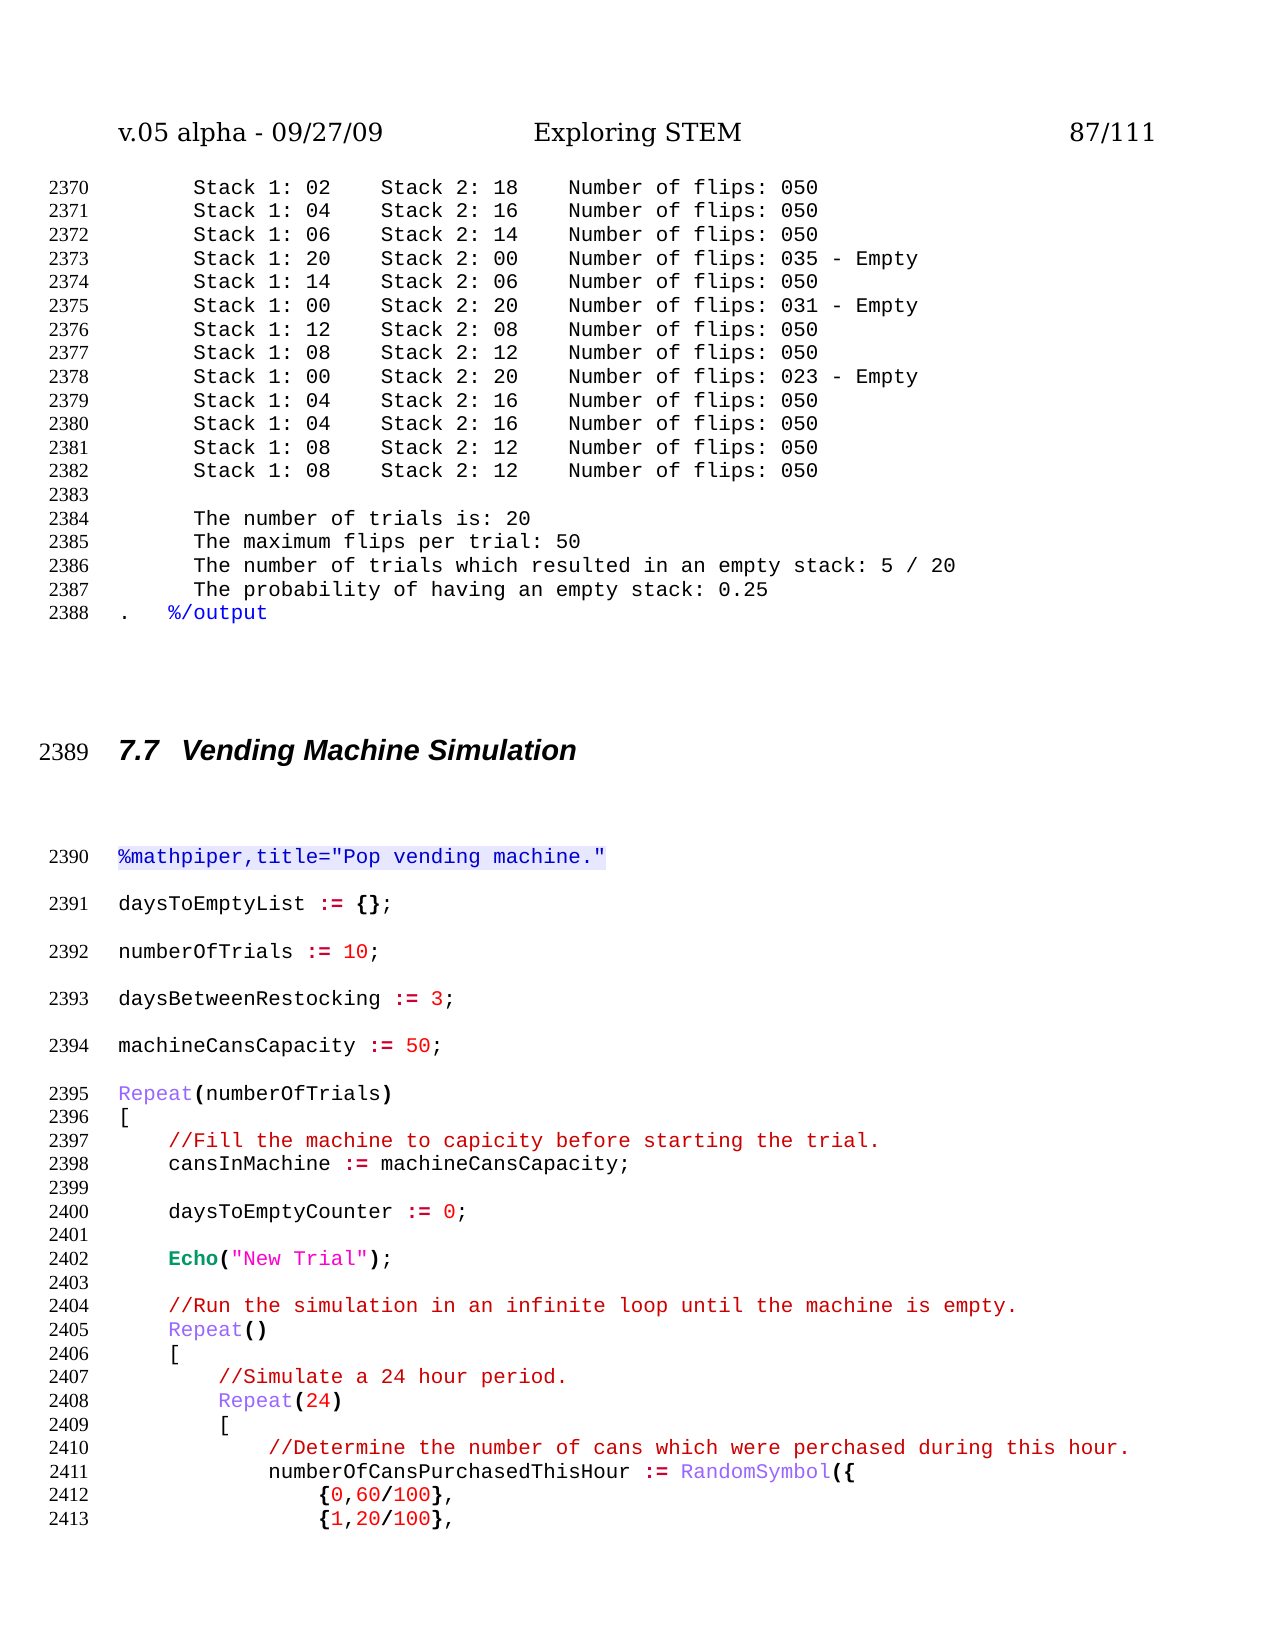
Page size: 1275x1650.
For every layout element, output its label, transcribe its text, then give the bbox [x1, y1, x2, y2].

text //Simulate a 24 hour period. [118, 1366, 1157, 1390]
text Stack 1: 08 Stack 2: 12 Number of flips: 050 [118, 342, 1157, 366]
text The number of trials is: 20 [118, 508, 1157, 531]
text Stack 1: 12 Stack 2: 08 Number of flips: 050 [118, 319, 1157, 342]
text daysToEmptyList := {}; [118, 893, 1157, 917]
text numberOfTrials := 10; [118, 941, 1157, 964]
text machineCansCapacity := 50; [118, 1035, 1157, 1059]
text {0,60/100}, [118, 1484, 1157, 1508]
text //Fill the machine to capicity before starting the trial. [118, 1130, 1157, 1153]
text Stack 1: 00 Stack 2: 20 Number of flips: 031 - Empty [118, 295, 1157, 319]
text Stack 1: 02 Stack 2: 18 Number of flips: 050 [118, 177, 1157, 200]
text Repeat(numberOfTrials) [118, 1082, 1157, 1106]
text cansInMachine := machineCansCapacity; [118, 1153, 1157, 1177]
text daysToEmptyCounter := 0; [118, 1201, 1157, 1224]
text [ [118, 1413, 1157, 1437]
text %mathpiper,title="Pop vending machine." [118, 846, 1157, 870]
text Stack 1: 20 Stack 2: 00 Number of flips: 035 - Empty [118, 248, 1157, 271]
text //Run the simulation in an infinite loop until the machine is empty. [118, 1295, 1157, 1319]
text Repeat() [118, 1319, 1157, 1343]
text daysBetweenRestocking := 3; [118, 988, 1157, 1012]
text . %/output [118, 602, 1157, 626]
text Repeat(24) [118, 1390, 1157, 1413]
text The probability of having an empty stack: 0.25 [118, 579, 1157, 602]
text Stack 1: 00 Stack 2: 20 Number of flips: 023 - Empty [118, 366, 1157, 389]
text Stack 1: 08 Stack 2: 12 Number of flips: 050 [118, 461, 1157, 484]
text [ [118, 1106, 1157, 1130]
text Stack 1: 04 Stack 2: 16 Number of flips: 050 [118, 389, 1157, 413]
text Stack 1: 04 Stack 2: 16 Number of flips: 050 [118, 413, 1157, 437]
text Stack 1: 04 Stack 2: 16 Number of flips: 050 [118, 200, 1157, 224]
text //Determine the number of cans which were perchased during this hour. [118, 1437, 1157, 1461]
text numberOfCansPurchasedThisHour := RandomSymbol({ [118, 1461, 1157, 1484]
text Echo("New Trial"); [118, 1248, 1157, 1272]
subtitle Vending Machine Simulation [118, 733, 1157, 766]
text Stack 1: 08 Stack 2: 12 Number of flips: 050 [118, 437, 1157, 461]
text The number of trials which resulted in an empty stack: 5 / 20 [118, 555, 1157, 579]
text The maximum flips per trial: 50 [118, 531, 1157, 555]
text [ [118, 1343, 1157, 1366]
text {1,20/100}, [118, 1508, 1157, 1532]
text Stack 1: 14 Stack 2: 06 Number of flips: 050 [118, 271, 1157, 295]
text Stack 1: 06 Stack 2: 14 Number of flips: 050 [118, 224, 1157, 248]
